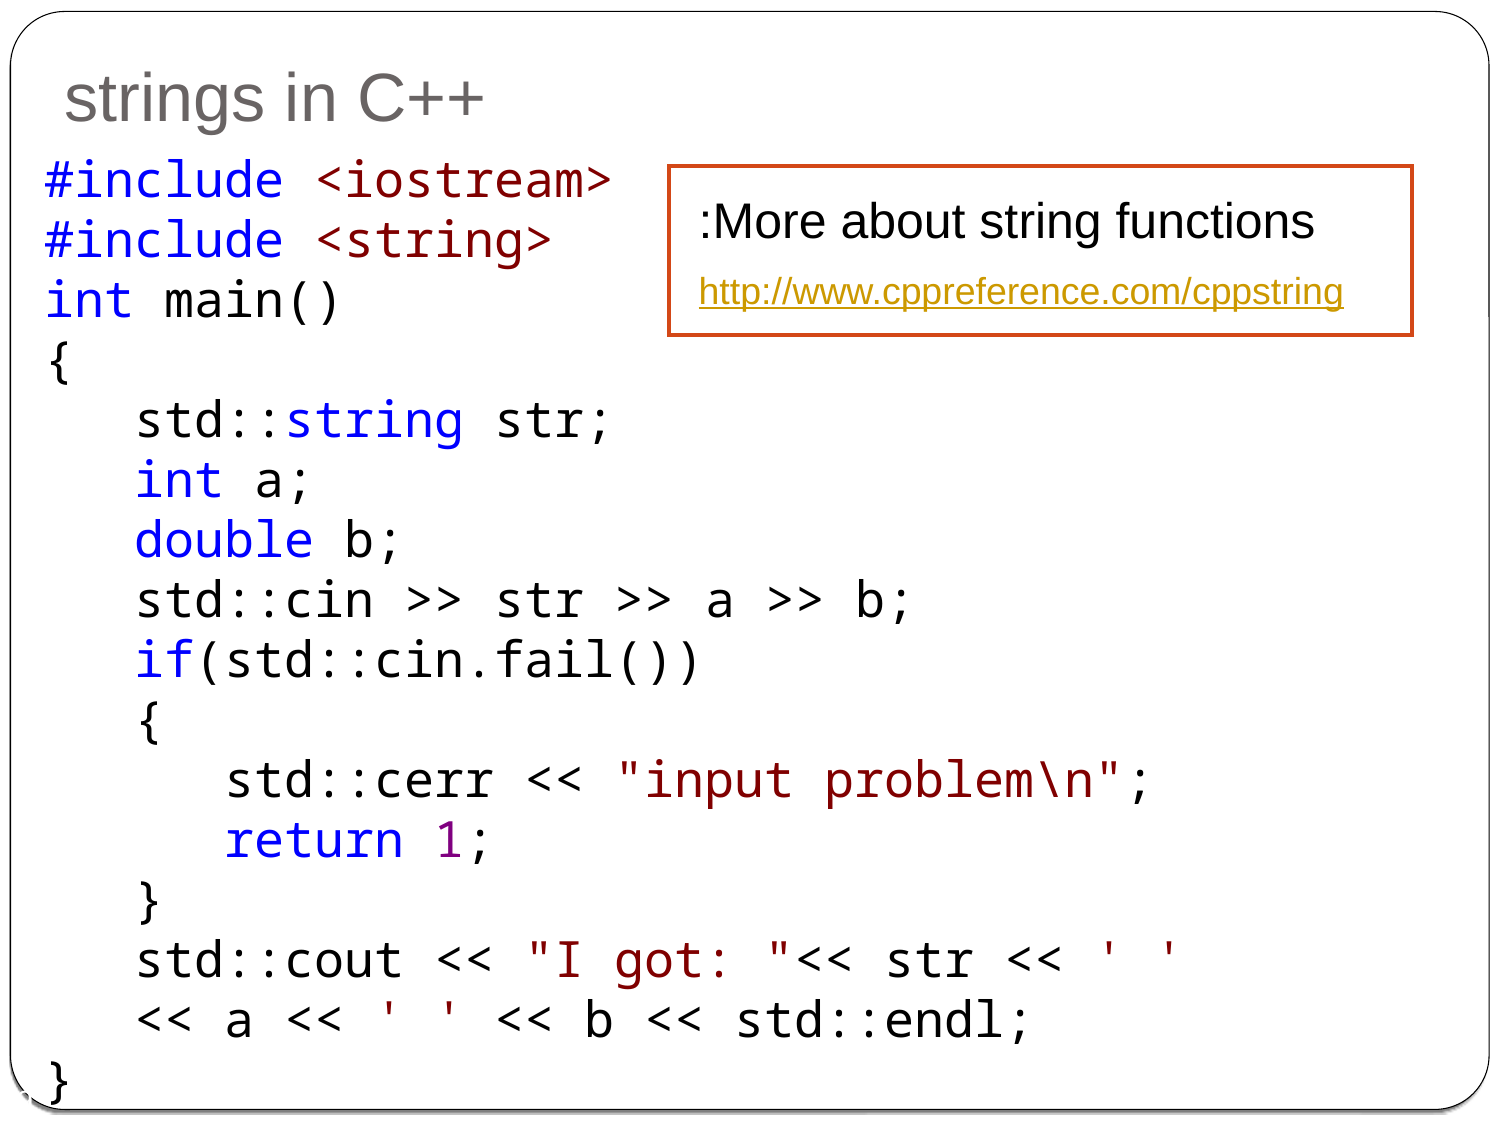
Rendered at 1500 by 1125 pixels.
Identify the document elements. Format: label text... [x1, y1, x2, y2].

text_box More about string functions: http://www.cppreference.com/cppstring [668, 166, 1413, 335]
slide_number [0, 1074, 50, 1125]
list #include <iostream> #include <string> int main() { std::string str; int a; double b; std::cin >> str >> a >> b; if(std::cin.fail()) { std::cerr << "input problem\n"; return 1; } std::cout << "I got: "<< str << ' ' << a << ' ' << b << std::endl; } [30, 140, 1455, 1066]
title strings in C++ [50, 45, 1450, 140]
